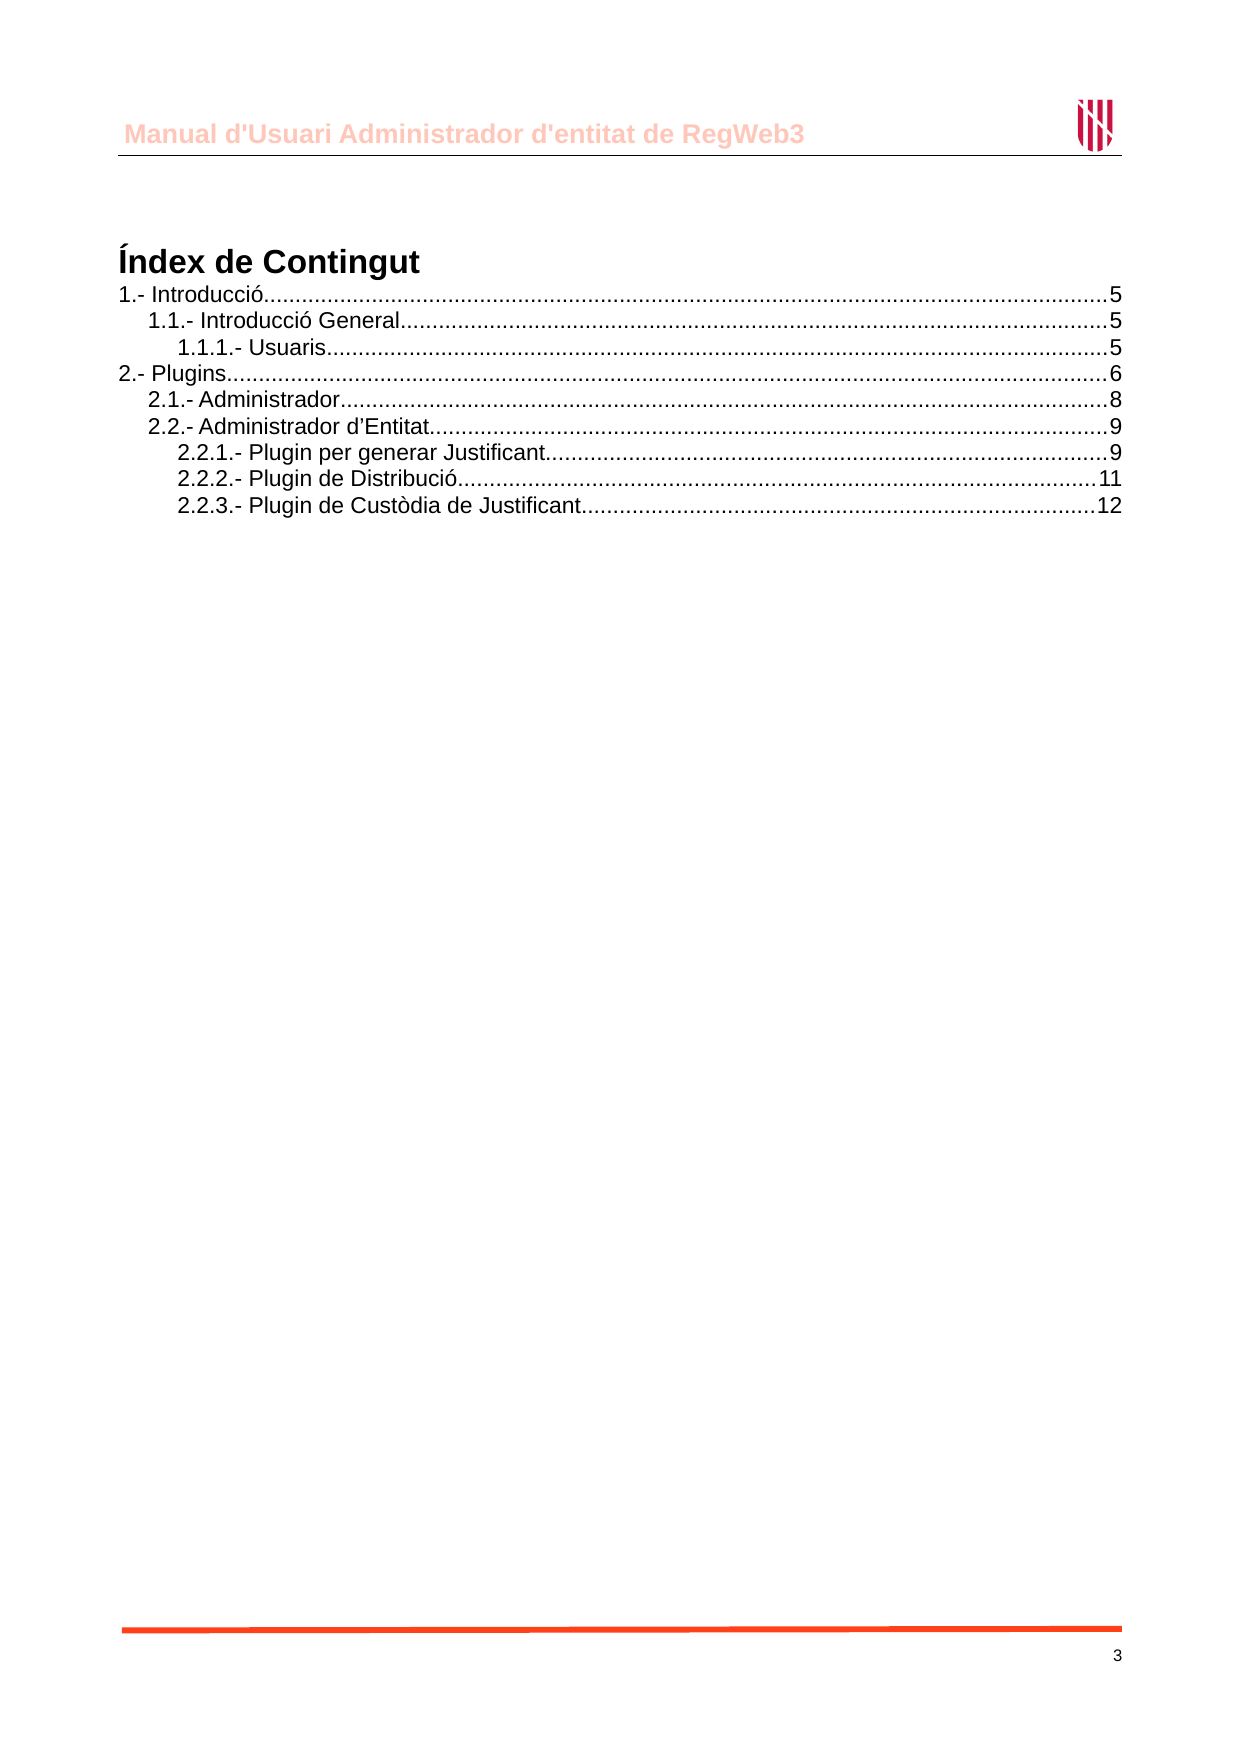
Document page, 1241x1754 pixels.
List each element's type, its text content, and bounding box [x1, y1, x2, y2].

picture [1075, 97, 1115, 153]
text 2.1.- Administrador 8 [148, 386, 1122, 413]
text 2.2.2.- Plugin de Distribució 11 [177, 465, 1122, 492]
subtitle Índex de Contingut [118, 242, 1122, 281]
text 1.- Introducció 5 [118, 281, 1122, 307]
text 2.- Plugins 6 [118, 360, 1122, 386]
text 2.2.1.- Plugin per generar Justificant 9 [177, 439, 1122, 465]
text 2.2.- Administrador d’Entitat 9 [148, 413, 1122, 439]
text 2.2.3.- Plugin de Custòdia de Justificant 12 [177, 492, 1122, 518]
text 1.1.1.- Usuaris 5 [177, 333, 1122, 360]
text 1.1.- Introducció General 5 [148, 307, 1122, 333]
